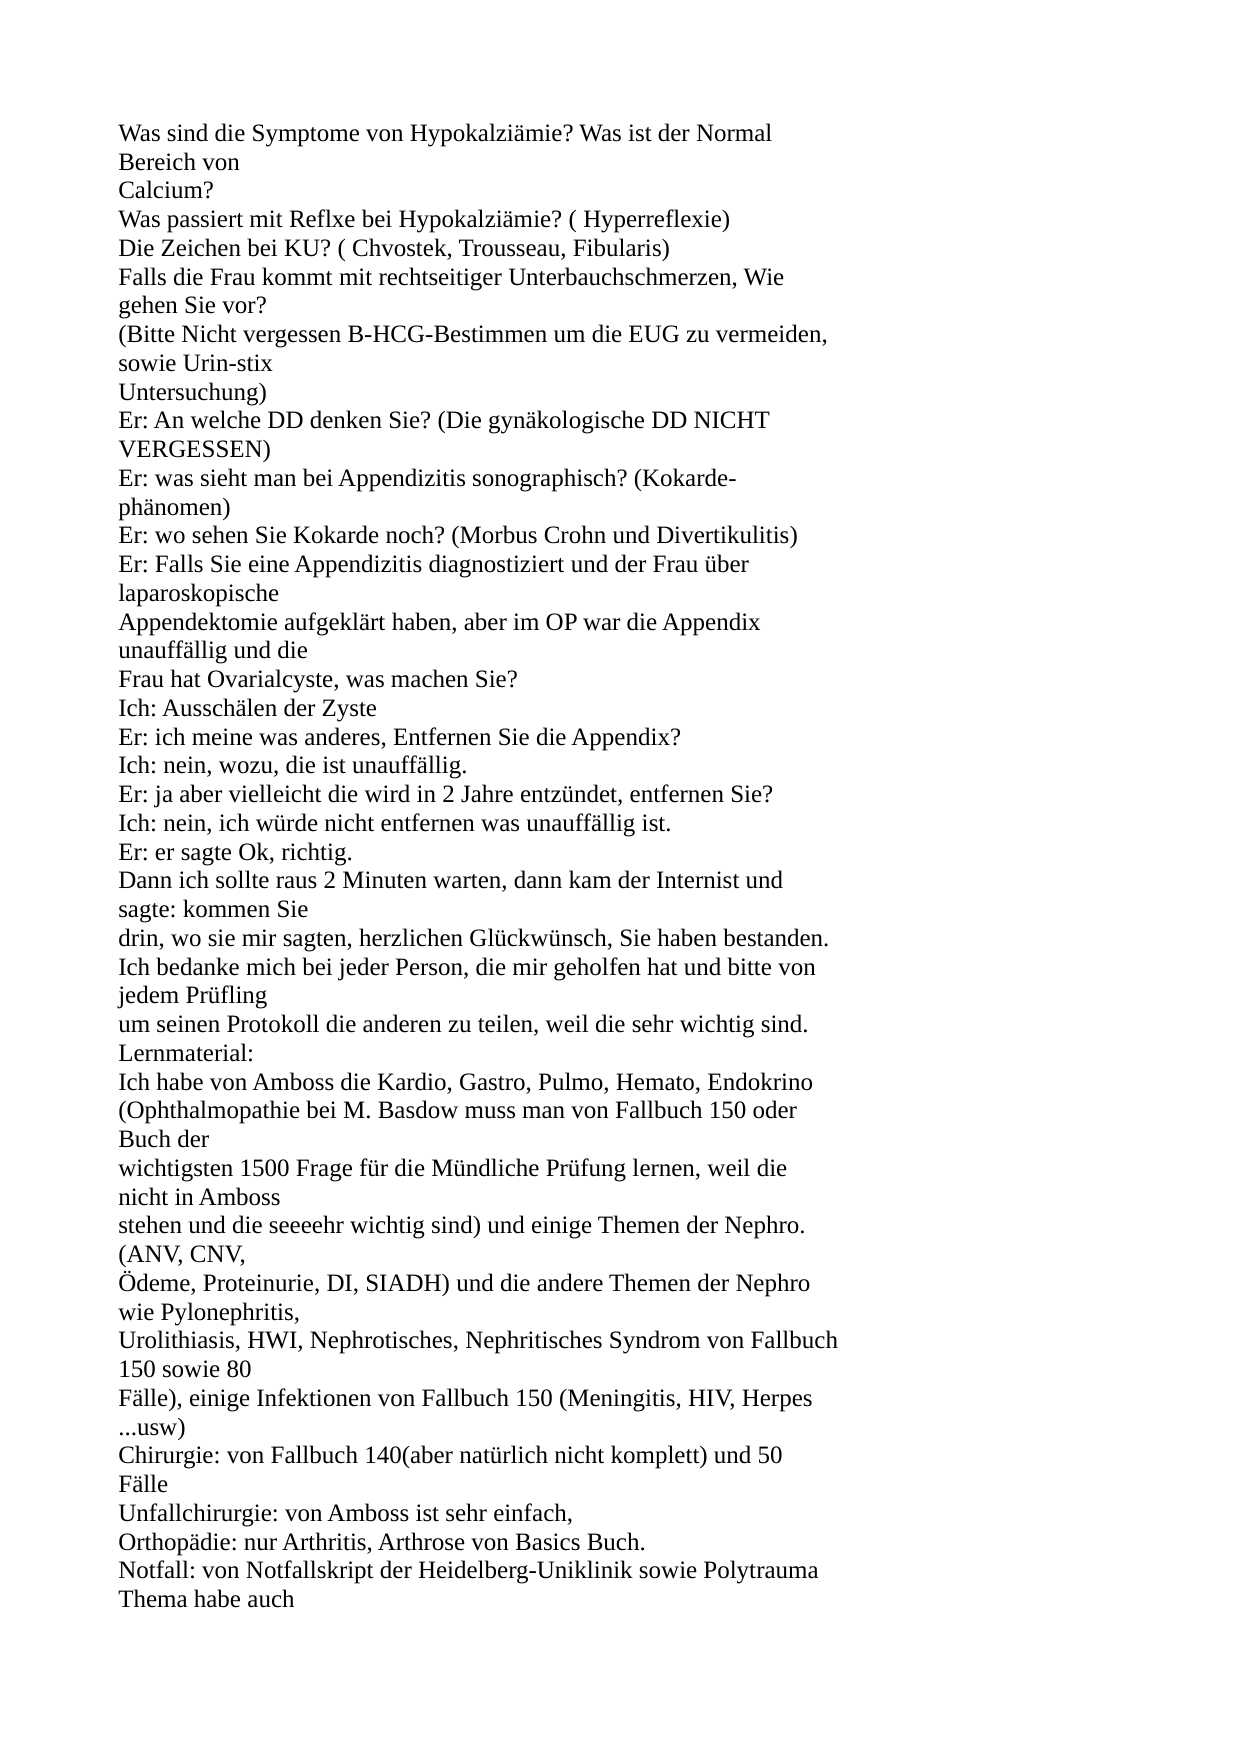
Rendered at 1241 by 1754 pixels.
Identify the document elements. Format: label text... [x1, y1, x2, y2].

text Untersuchung) [118, 377, 1122, 406]
text drin, wo sie mir sagten, herzlichen Glückwünsch, Sie haben bestanden. [118, 923, 1122, 952]
text Orthopädie: nur Arthritis, Arthrose von Basics Buch. [118, 1527, 1122, 1556]
text Ich habe von Amboss die Kardio, Gastro, Pulmo, Hemato, Endokrino [118, 1067, 1122, 1096]
text Thema habe auch [118, 1584, 1122, 1613]
text um seinen Protokoll die anderen zu teilen, weil die sehr wichtig sind. [118, 1009, 1122, 1038]
text Notfall: von Notfallskript der Heidelberg-Uniklinik sowie Polytrauma [118, 1556, 1122, 1584]
text Chirurgie: von Fallbuch 140(aber natürlich nicht komplett) und 50 [118, 1441, 1122, 1469]
text sagte: kommen Sie [118, 894, 1122, 923]
text ...usw) [118, 1412, 1122, 1441]
text Die Zeichen bei KU? ( Chvostek, Trousseau, Fibularis) [118, 233, 1122, 262]
text Er: was sieht man bei Appendizitis sonographisch? (Kokarde- [118, 463, 1122, 492]
text Er: er sagte Ok, richtig. [118, 837, 1122, 866]
text Unfallchirurgie: von Amboss ist sehr einfach, [118, 1498, 1122, 1527]
text (ANV, CNV, [118, 1239, 1122, 1268]
text Ich: nein, wozu, die ist unauffällig. [118, 751, 1122, 779]
text Er: Falls Sie eine Appendizitis diagnostiziert und der Frau über [118, 549, 1122, 578]
text (Ophthalmopathie bei M. Basdow muss man von Fallbuch 150 oder [118, 1096, 1122, 1124]
text Fälle), einige Infektionen von Fallbuch 150 (Meningitis, HIV, Herpes [118, 1383, 1122, 1412]
text Fälle [118, 1469, 1122, 1498]
text VERGESSEN) [118, 434, 1122, 463]
text (Bitte Nicht vergessen B-HCG-Bestimmen um die EUG zu vermeiden, [118, 319, 1122, 348]
text Was sind die Symptome von Hypokalziämie? Was ist der Normal [118, 118, 1122, 147]
text Appendektomie aufgeklärt haben, aber im OP war die Appendix [118, 607, 1122, 636]
text Dann ich sollte raus 2 Minuten warten, dann kam der Internist und [118, 866, 1122, 894]
text Frau hat Ovarialcyste, was machen Sie? [118, 664, 1122, 693]
text wie Pylonephritis, [118, 1297, 1122, 1326]
text 150 sowie 80 [118, 1354, 1122, 1383]
text Er: An welche DD denken Sie? (Die gynäkologische DD NICHT [118, 406, 1122, 434]
text Lernmaterial: [118, 1038, 1122, 1067]
text laparoskopische [118, 578, 1122, 607]
text Ich bedanke mich bei jeder Person, die mir geholfen hat und bitte von [118, 952, 1122, 981]
text Falls die Frau kommt mit rechtseitiger Unterbauchschmerzen, Wie [118, 262, 1122, 291]
text Buch der [118, 1124, 1122, 1153]
text Er: wo sehen Sie Kokarde noch? (Morbus Crohn und Divertikulitis) [118, 521, 1122, 549]
text Was passiert mit Reflxe bei Hypokalziämie? ( Hyperreflexie) [118, 204, 1122, 233]
text sowie Urin-stix [118, 348, 1122, 377]
text phänomen) [118, 492, 1122, 521]
text Ich: nein, ich würde nicht entfernen was unauffällig ist. [118, 808, 1122, 837]
text wichtigsten 1500 Frage für die Mündliche Prüfung lernen, weil die [118, 1153, 1122, 1182]
text nicht in Amboss [118, 1182, 1122, 1211]
text Calcium? [118, 176, 1122, 204]
text Urolithiasis, HWI, Nephrotisches, Nephritisches Syndrom von Fallbuch [118, 1326, 1122, 1354]
text Ödeme, Proteinurie, DI, SIADH) und die andere Themen der Nephro [118, 1268, 1122, 1297]
text jedem Prüfling [118, 981, 1122, 1009]
text stehen und die seeeehr wichtig sind) und einige Themen der Nephro. [118, 1211, 1122, 1239]
text Bereich von [118, 147, 1122, 176]
text Er: ich meine was anderes, Entfernen Sie die Appendix? [118, 722, 1122, 751]
text Ich: Ausschälen der Zyste [118, 693, 1122, 722]
text gehen Sie vor? [118, 291, 1122, 319]
text unauffällig und die [118, 636, 1122, 664]
text Er: ja aber vielleicht die wird in 2 Jahre entzündet, entfernen Sie? [118, 779, 1122, 808]
